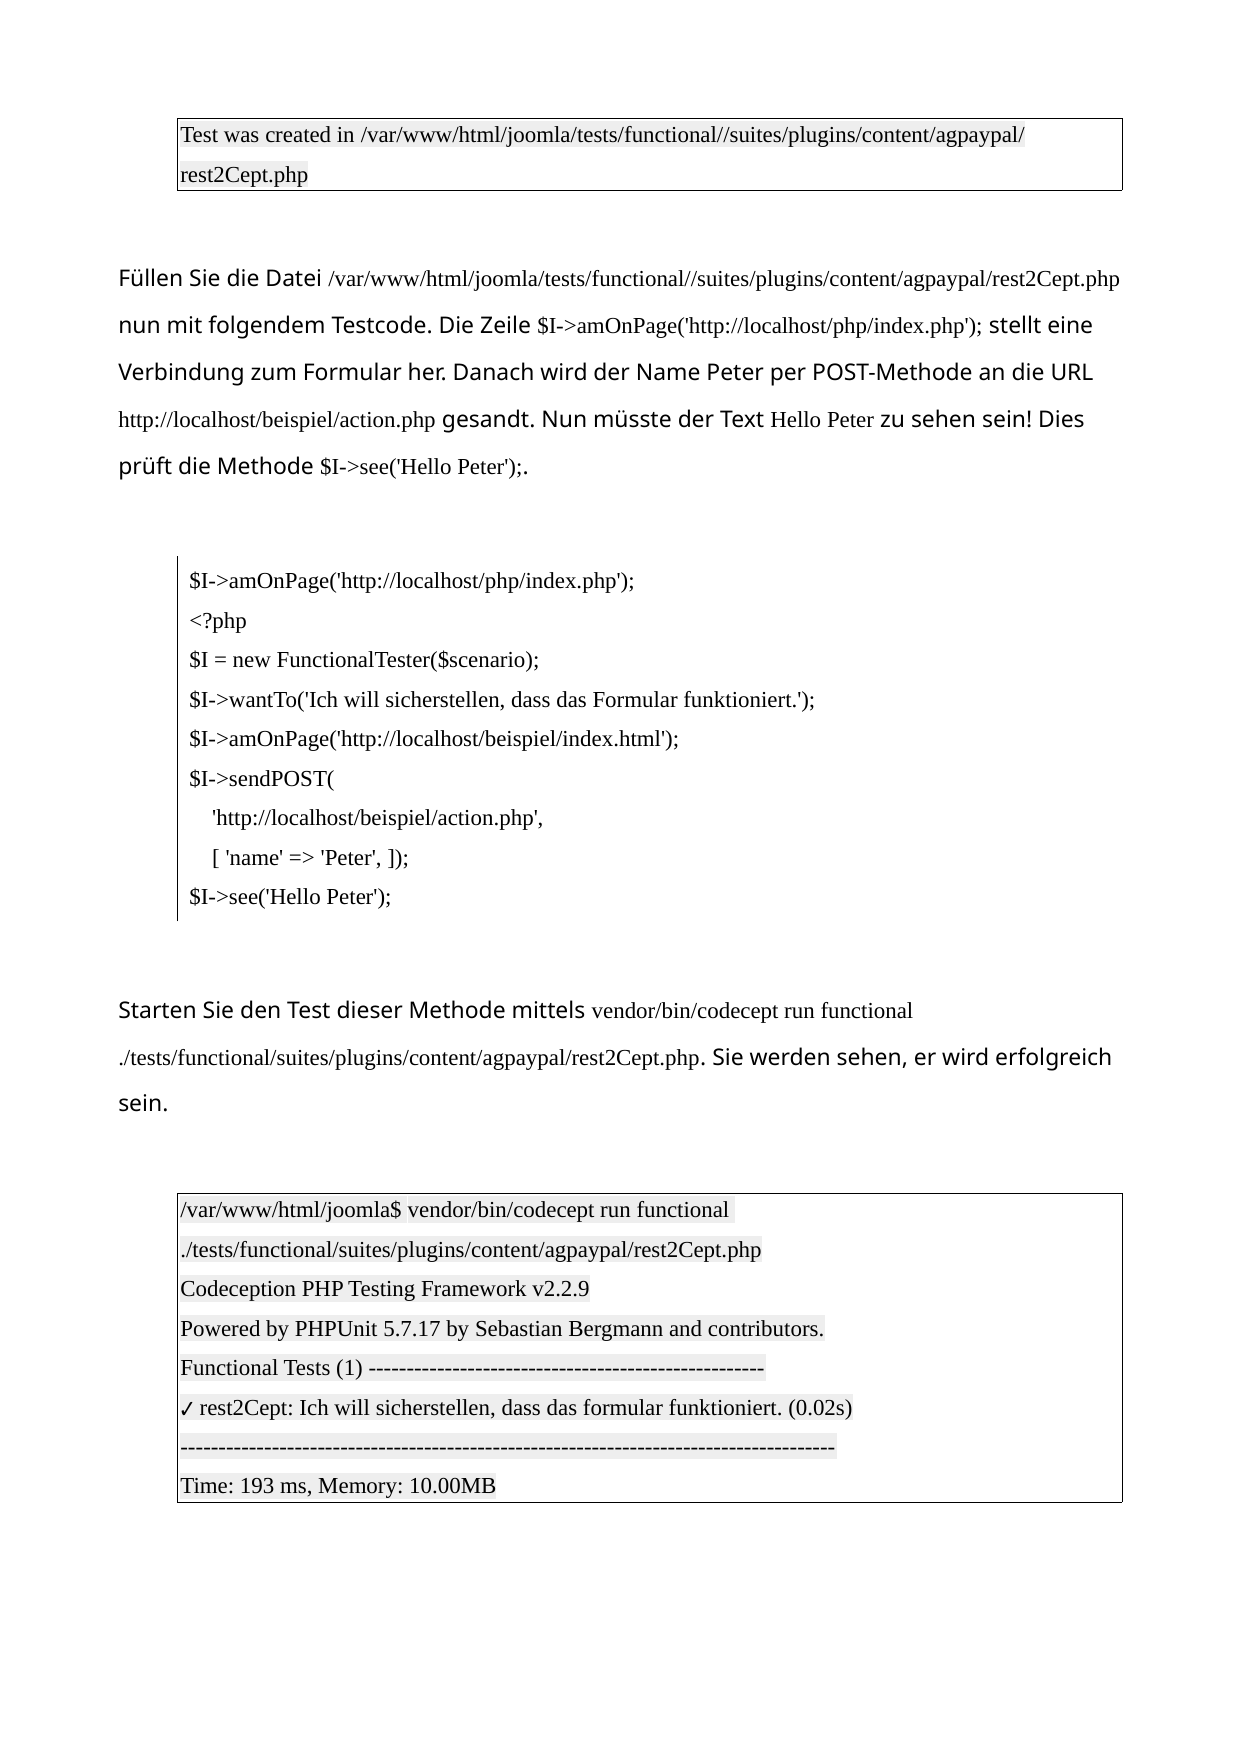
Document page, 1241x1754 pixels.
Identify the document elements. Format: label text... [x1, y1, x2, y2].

text /var/www/html/joomla$ vendor/bin/codecept run functional ./tests/functional/suites/plugins/content/agpaypal/rest2Cept.php Codeception PHP Testing Framework v2.2.9 Powered by PHPUnit 5.7.17 by Sebastian Bergmann and contributors. Functional Tests (1) ---------------------------------------------------- ✔ rest2Cept: Ich will sicherstellen, dass das formular funktioniert. (0.02s) -------------------------------------------------------------------------------------- Time: 193 ms, Memory: 10.00MB [178, 1194, 1122, 1502]
text Starten Sie den Test dieser Methode mittels vendor/bin/codecept run functional ./tests/functional/suites/plugins/content/agpaypal/rest2Cept.php. Sie werden sehen, er wird erfolgreich sein. [118, 993, 1122, 1118]
text Test was created in /var/www/html/joomla/tests/functional//suites/plugins/content/agpaypal/rest2Cept.php [178, 119, 1122, 190]
text $I->amOnPage('http://localhost/php/index.php'); <?php $I = new FunctionalTester($scenario); $I->wantTo('Ich will sicherstellen, dass das Formular funktioniert.'); $I->amOnPage('http://localhost/beispiel/index.html'); $I->sendPOST( 'http://localhost/beispiel/action.php', [ 'name' => 'Peter', ]); $I->see('Hello Peter'); [178, 556, 1122, 921]
text Füllen Sie die Datei /var/www/html/joomla/tests/functional//suites/plugins/content/agpaypal/rest2Cept.php nun mit folgendem Testcode. Die Zeile $I->amOnPage('http://localhost/php/index.php'); stellt eine Verbindung zum Formular her. Danach wird der Name Peter per POST-Methode an die URL http://localhost/beispiel/action.php gesandt. Nun müsste der Text Hello Peter zu sehen sein! Dies prüft die Methode $I->see('Hello Peter');. [118, 262, 1122, 481]
